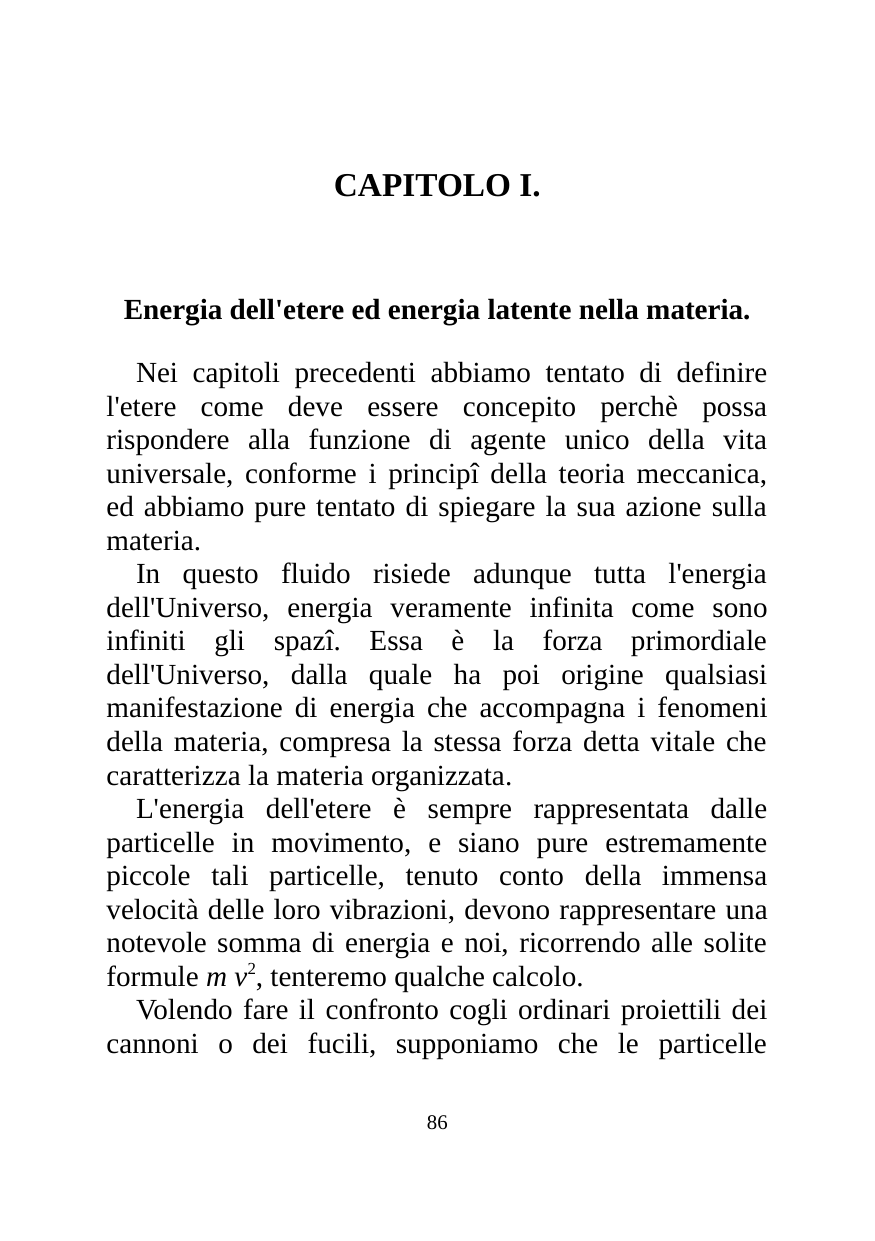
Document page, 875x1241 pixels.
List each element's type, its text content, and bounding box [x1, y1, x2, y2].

text L'energia dell'etere è sempre rappresentata dalle particelle in movimento, e siano pure estremamente piccole tali particelle, tenuto conto della immensa velocità delle loro vibrazioni, devono rappresentare una notevole somma di energia e noi, ricorrendo alle solite formule m v2, tenteremo qualche calcolo. [106, 791, 768, 992]
text Nei capitoli precedenti abbiamo tentato di definire l'etere come deve essere concepito perchè possa rispondere alla funzione di agente unico della vita universale, conforme i principî della teoria meccanica, ed abbiamo pure tentato di spiegare la sua azione sulla materia. [106, 355, 768, 556]
text Volendo fare il confronto cogli ordinari proiettili dei cannoni o dei fucili, supponiamo che le particelle [106, 992, 768, 1059]
text In questo fluido risiede adunque tutta l'energia dell'Universo, energia veramente infinita come sono infiniti gli spazî. Essa è la forza primordiale dell'Universo, dalla quale ha poi origine qualsiasi manifestazione di energia che accompagna i fenomeni della materia, compresa la stessa forza detta vitale che caratterizza la materia organizzata. [106, 556, 768, 791]
subtitle Energia dell'etere ed energia latente nella materia. [106, 292, 768, 326]
subtitle CAPITOLO I. [106, 165, 768, 204]
